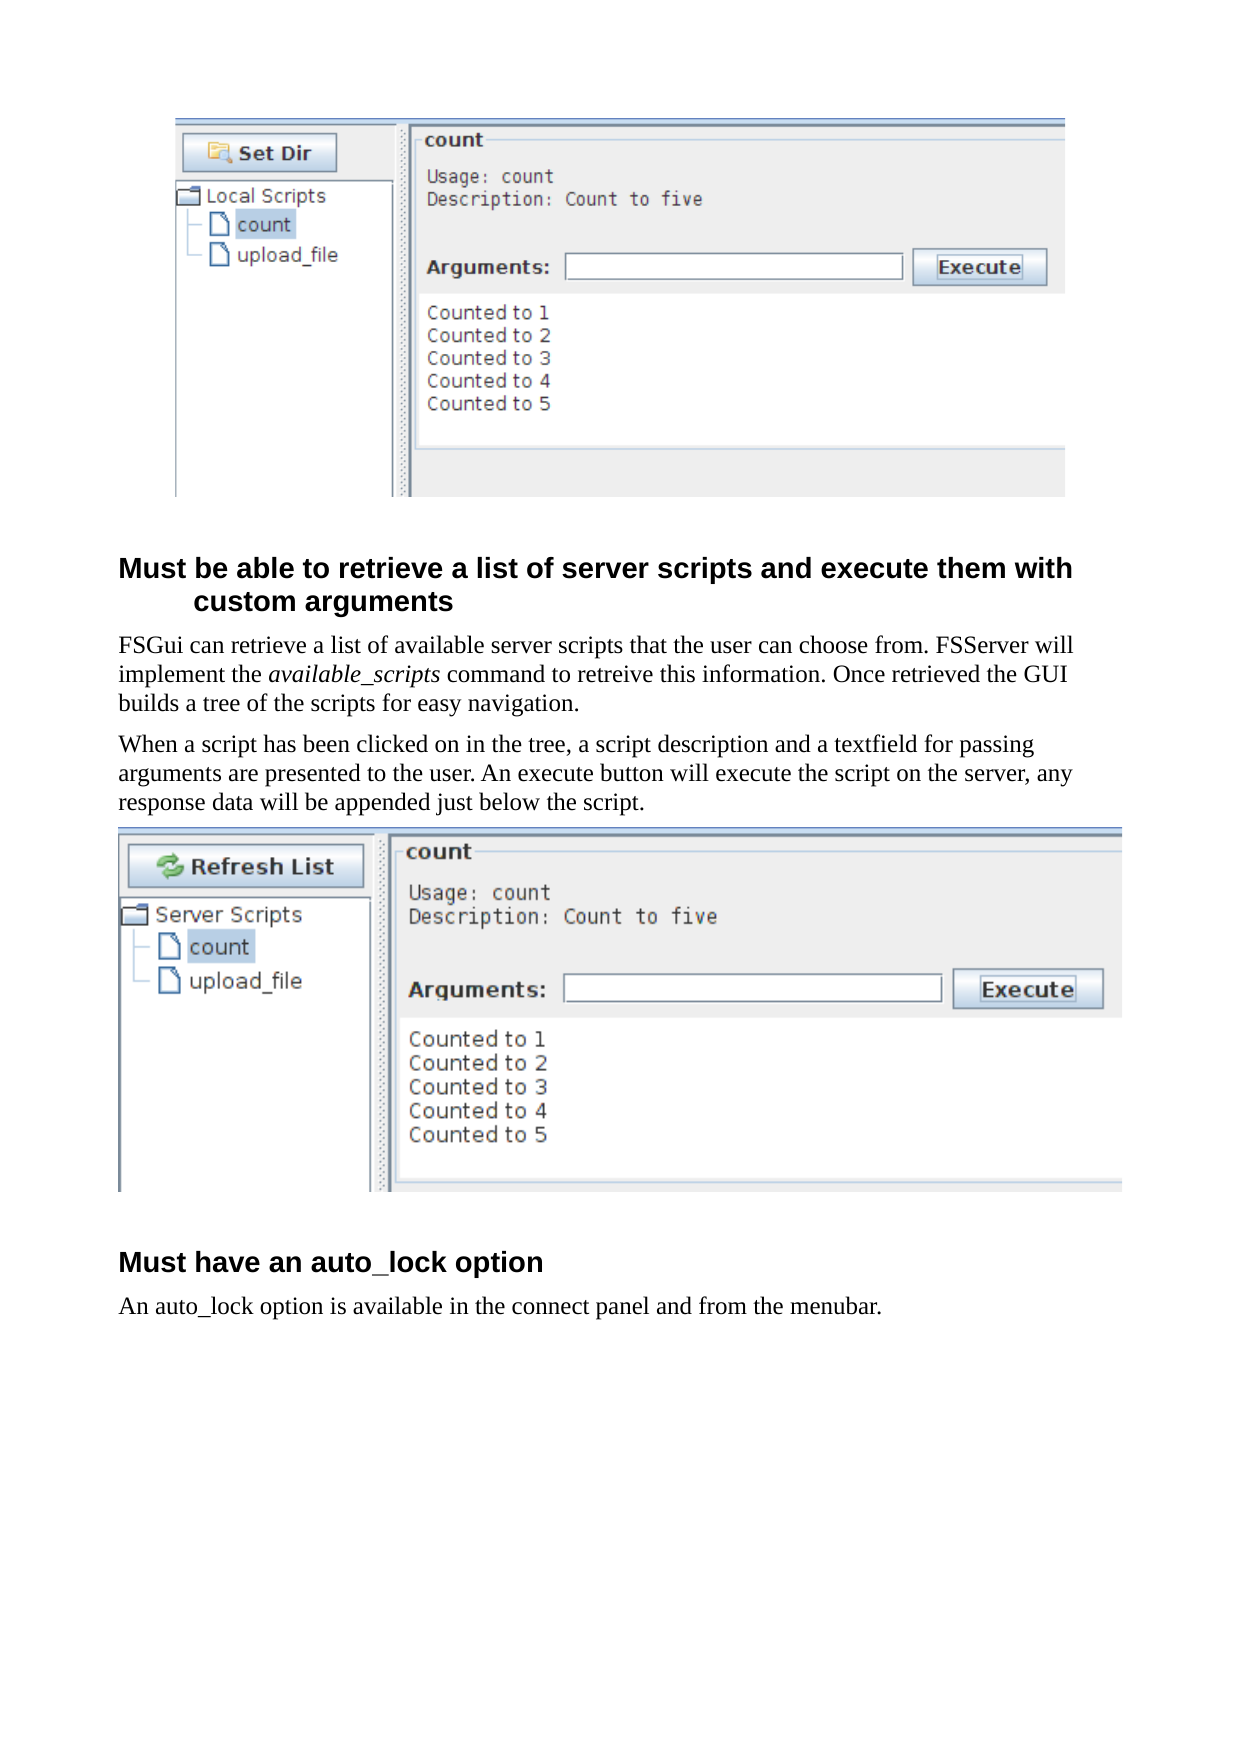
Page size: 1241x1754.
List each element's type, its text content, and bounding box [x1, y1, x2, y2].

text FSGui can retrieve a list of available server scripts that the user can choose from. FSServer will implement the available_scripts command to retreive this information. Once retrieved the GUI builds a tree of the scripts for easy navigation. [118, 630, 1122, 717]
picture [175, 118, 1065, 497]
subtitle Must be able to retrieve a list of server scripts and execute them with custom arguments [118, 551, 1122, 618]
picture [118, 827, 1123, 1192]
text When a script has been clicked on in the tree, a script description and a textfield for passing arguments are presented to the user. An execute button will execute the script on the server, any response data will be appended just below the script. [118, 729, 1122, 815]
subtitle Must have an auto_lock option [118, 1245, 1122, 1278]
text An auto_lock option is available in the connect panel and from the menubar. [118, 1291, 1122, 1320]
